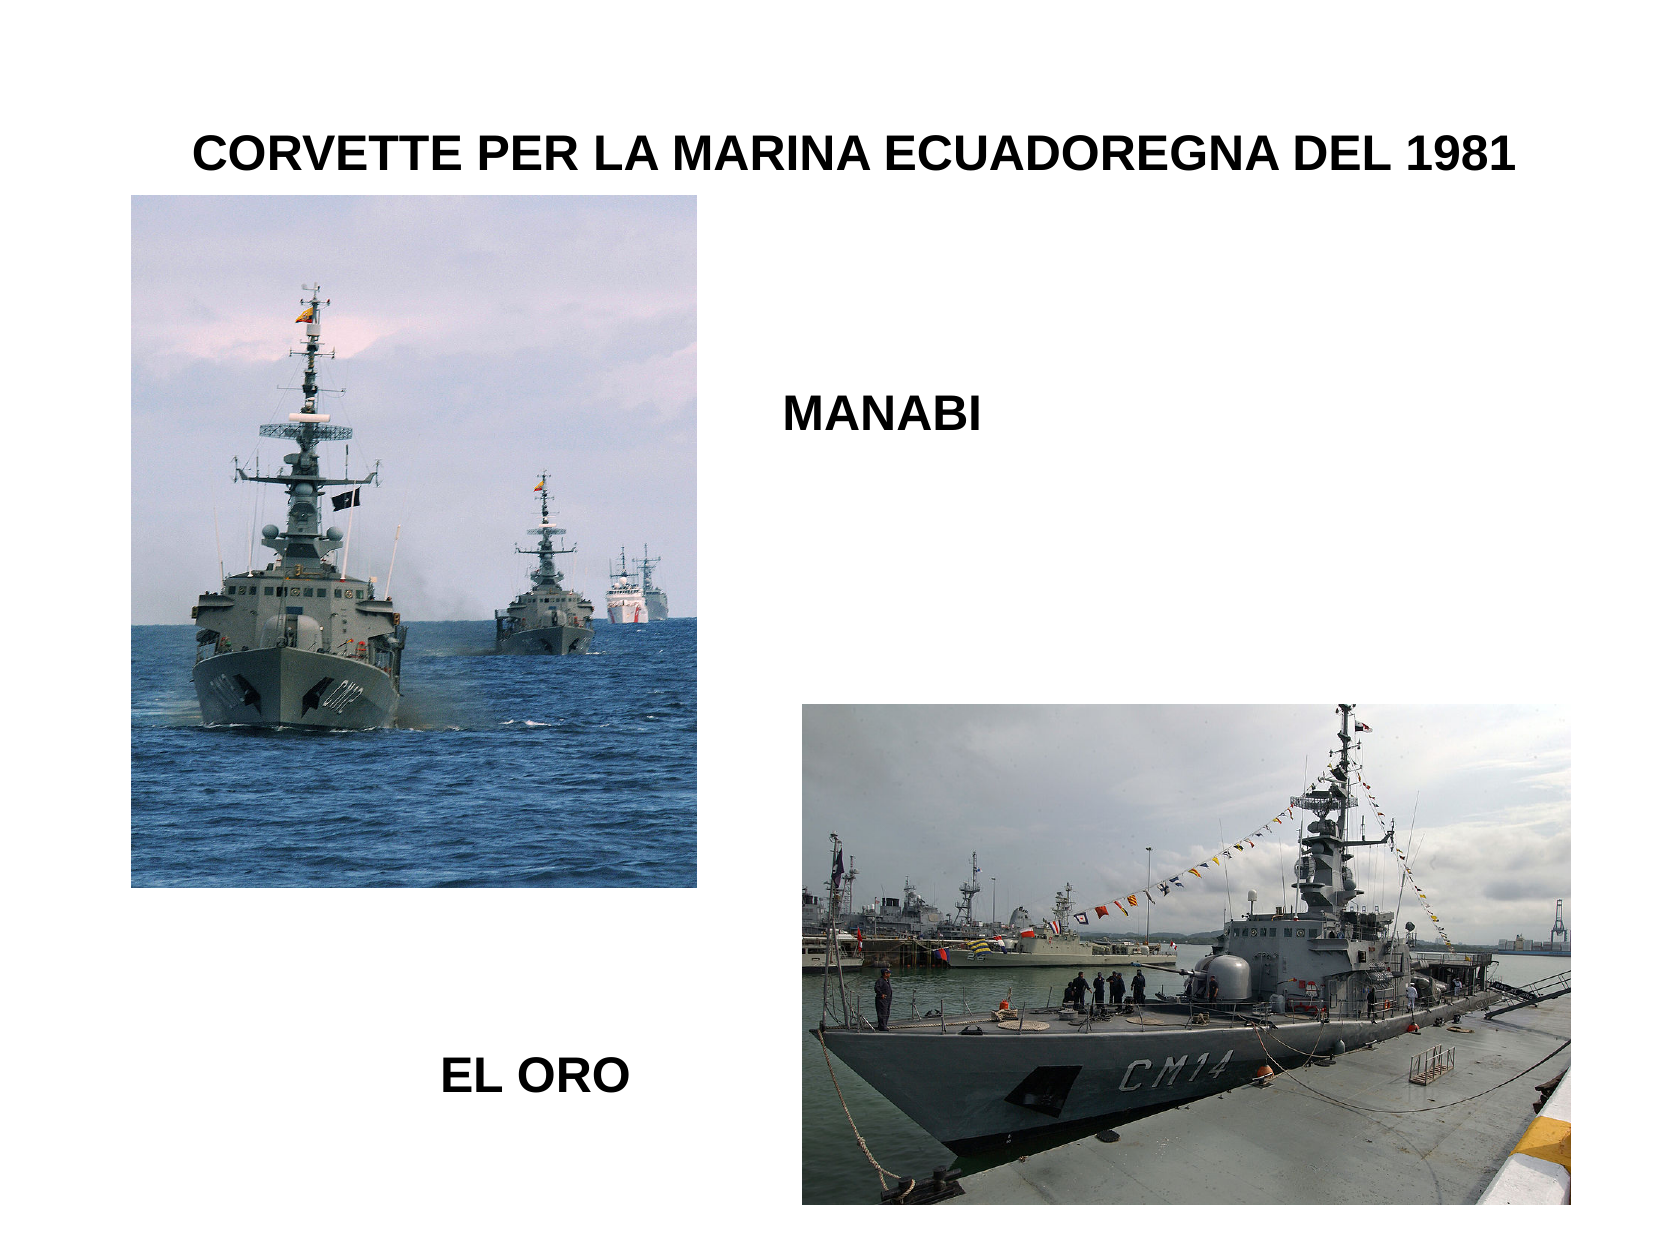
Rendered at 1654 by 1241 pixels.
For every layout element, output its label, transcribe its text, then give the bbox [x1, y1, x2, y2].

picture [131, 195, 697, 888]
picture [802, 704, 1571, 1205]
text_box CORVETTE PER LA MARINA ECUADOREGNA DEL 1981 [177, 118, 1532, 189]
text_box EL ORO [425, 1039, 646, 1110]
text_box MANABI [767, 377, 998, 449]
